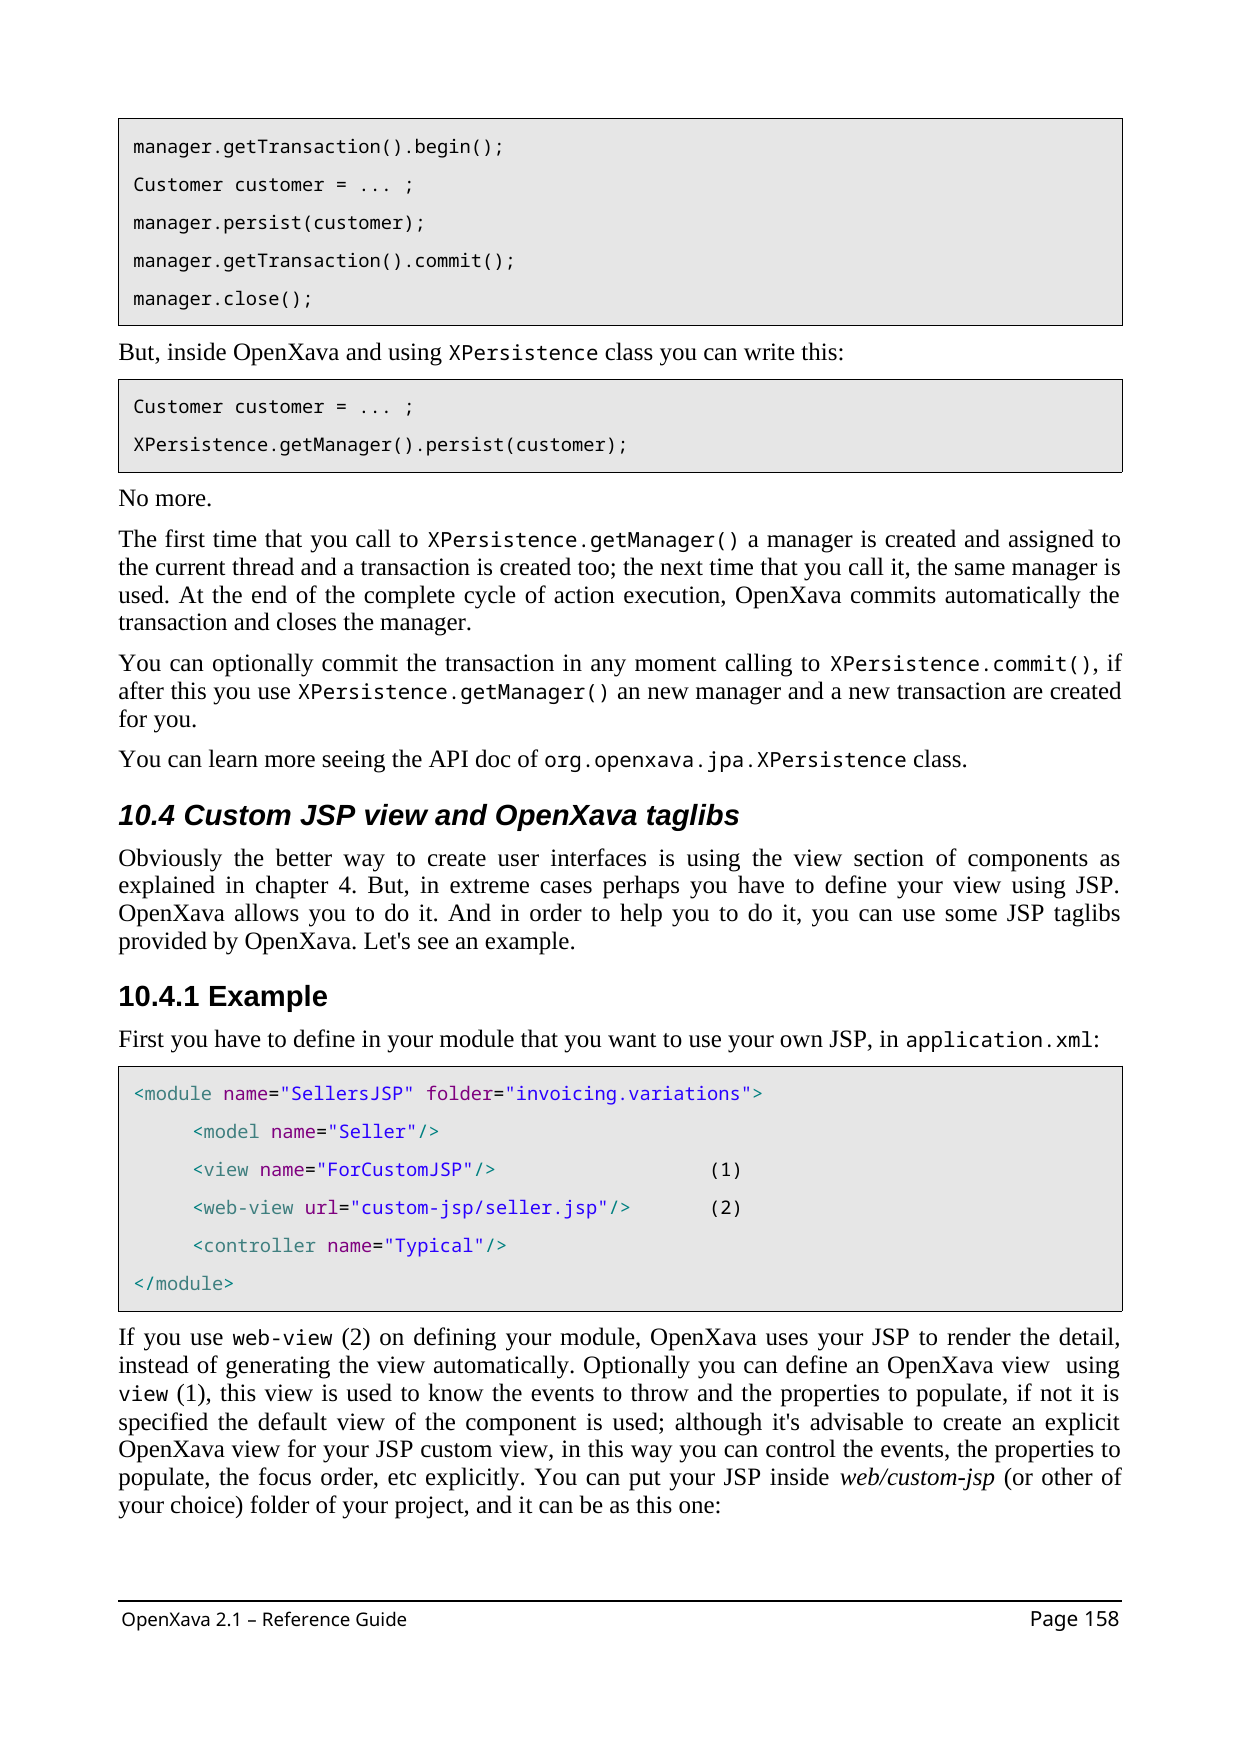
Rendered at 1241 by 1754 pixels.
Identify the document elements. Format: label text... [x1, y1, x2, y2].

text If you use web-view (2) on defining your module, OpenXava uses your JSP to render the detail, instead of generating the view automatically. Optionally you can define an OpenXava view using view (1), this view is used to know the events to throw and the properties to populate, if not it is specified the default view of the component is used; although it's advisable to create an explicit OpenXava view for your JSP custom view, in this way you can control the events, the properties to populate, the focus order, etc explicitly. You can put your JSP inside web/custom-jsp (or other of your choice) folder of your project, and it can be as this one: [118, 1323, 1122, 1518]
subtitle Custom JSP view and OpenXava taglibs [118, 798, 1122, 831]
text No more. [118, 484, 1122, 512]
text First you have to define in your module that you want to use your own JSP, in application.xml: [118, 1025, 1122, 1053]
text Obviously the better way to create user interfaces is using the view section of components as explained in chapter 4. But, in extreme cases perhaps you have to define your view using JSP. OpenXava allows you to do it. And in order to help you to do it, you can use some JSP taglibs provided by OpenXava. Let's see an example. [118, 844, 1122, 954]
text <controller name="Typical"/> [119, 1218, 1122, 1256]
text </module> [119, 1256, 1122, 1311]
text manager.getTransaction().commit(); [119, 232, 1122, 270]
text But, inside OpenXava and using XPersistence class you can write this: [118, 338, 1122, 366]
text manager.getTransaction().begin(); [119, 119, 1122, 156]
text XPersistence.getManager().persist(customer); [119, 417, 1122, 472]
text manager.close(); [119, 270, 1122, 325]
subtitle Example [118, 979, 1122, 1012]
text You can learn more seeing the API doc of org.openxava.jpa.XPersistence class. [118, 745, 1122, 773]
text You can optionally commit the transaction in any moment calling to XPersistence.commit(), if after this you use XPersistence.getManager() an new manager and a new transaction are created for you. [118, 649, 1122, 733]
text Customer customer = ... ; [119, 380, 1122, 417]
text <module name="SellersJSP" folder="invoicing.variations"> [119, 1067, 1122, 1103]
text The first time that you call to XPersistence.getManager() a manager is created and assigned to the current thread and a transaction is created too; the next time that you call it, the same manager is used. At the end of the complete cycle of action execution, OpenXava commits automatically the transaction and closes the manager. [118, 525, 1122, 636]
text <web-view url="custom-jsp/seller.jsp"/> (2) [119, 1179, 1122, 1218]
text <model name="Seller"/> [119, 1103, 1122, 1142]
text <view name="ForCustomJSP"/> (1) [119, 1142, 1122, 1179]
text manager.persist(customer); [119, 194, 1122, 232]
text Customer customer = ... ; [119, 156, 1122, 194]
